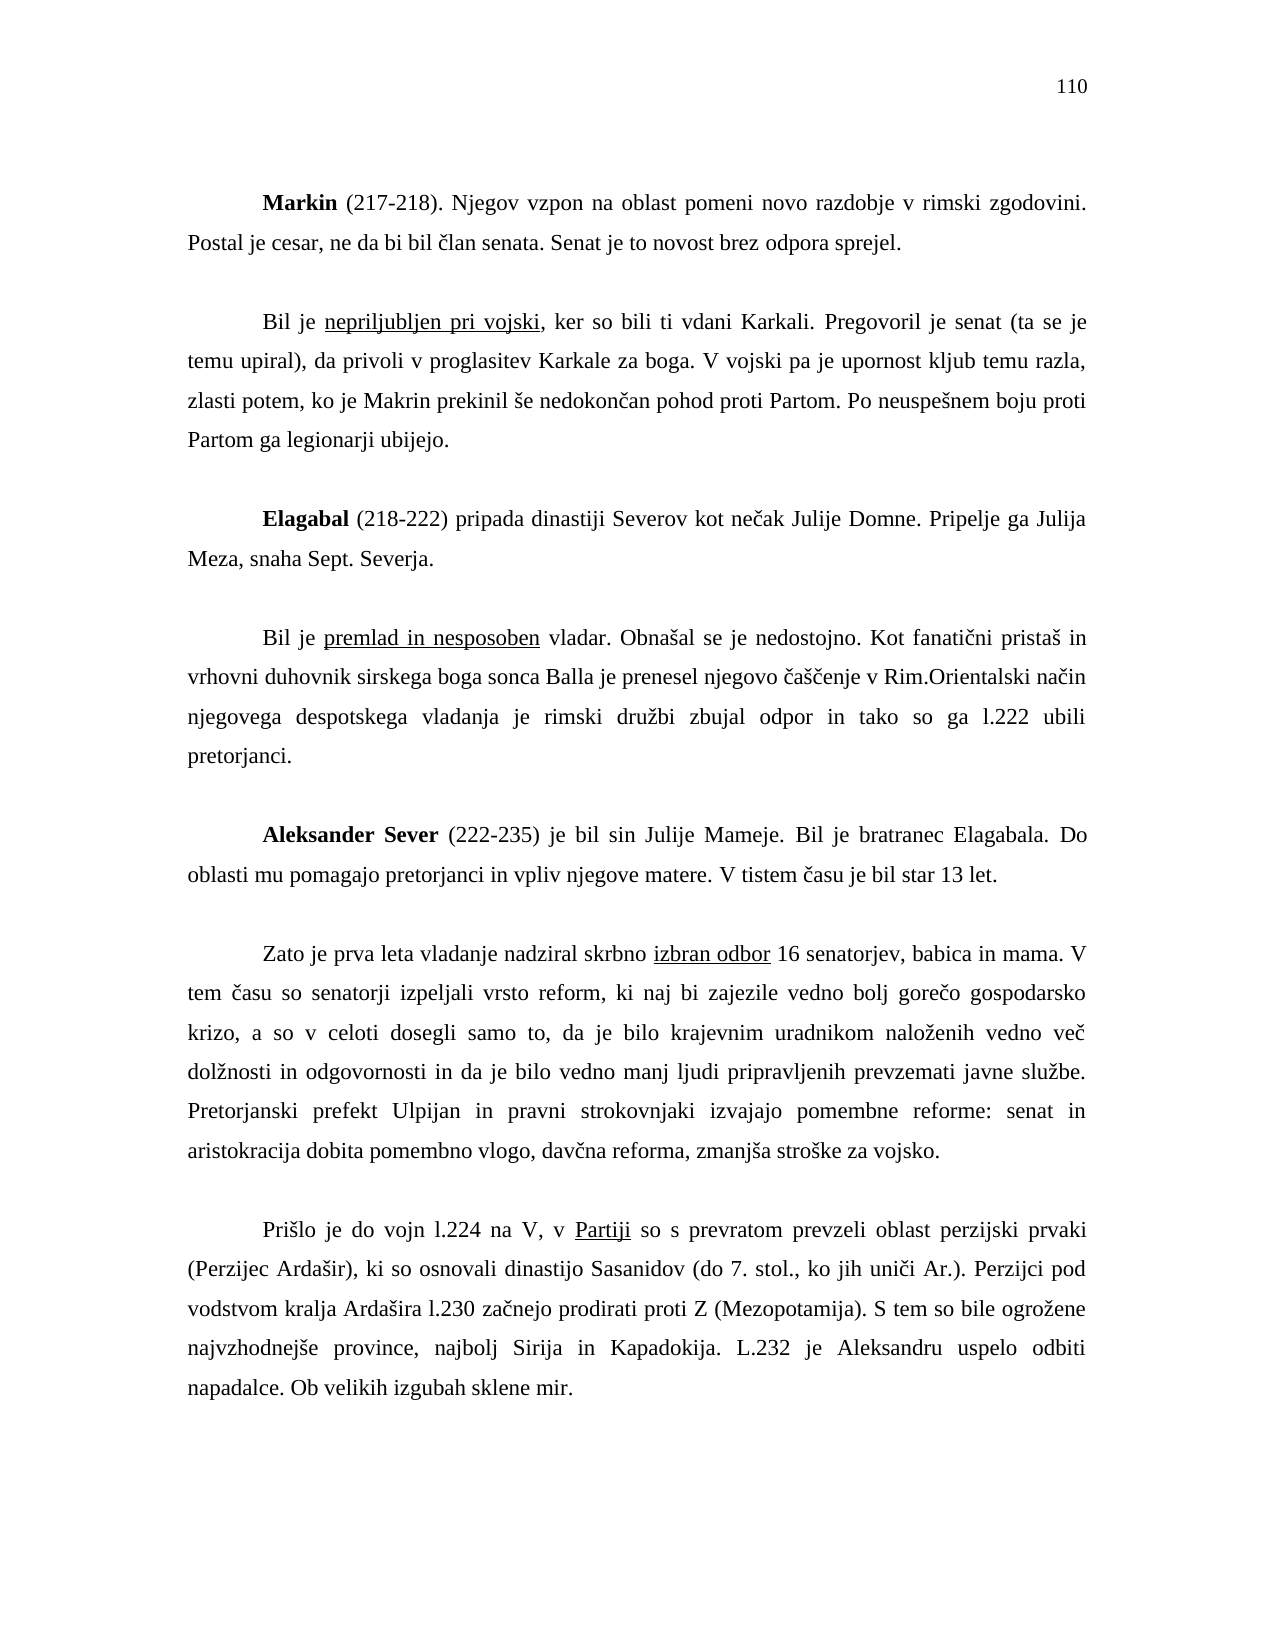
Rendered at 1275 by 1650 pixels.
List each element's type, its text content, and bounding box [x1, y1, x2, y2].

text Prišlo je do vojn l.224 na V, v Partiji so s prevratom prevzeli oblast perzijski prvaki (Perzijec Ardašir), ki so osnovali dinastijo Sasanidov (do 7. stol., ko jih uniči Ar.). Perzijci pod vodstvom kralja Ardašira l.230 začnejo prodirati proti Z (Mezopotamija). S tem so bile ogrožene najvzhodnejše province, najbolj Sirija in Kapadokija. L.232 je Aleksandru uspelo odbiti napadalce. Ob velikih izgubah sklene mir. [187, 1216, 1087, 1400]
text Bil je nepriljubljen pri vojski, ker so bili ti vdani Karkali. Pregovoril je senat (ta se je temu upiral), da privoli v proglasitev Karkale za boga. V vojski pa je upornost kljub temu razla, zlasti potem, ko je Makrin prekinil še nedokončan pohod proti Partom. Po neuspešnem boju proti Partom ga legionarji ubijejo. [187, 308, 1087, 453]
text Bil je premlad in nesposoben vladar. Obnašal se je nedostojno. Kot fanatični pristaš in vrhovni duhovnik sirskega boga sonca Balla je prenesel njegovo čaščenje v Rim.Orientalski način njegovega despotskega vladanja je rimski družbi zbujal odpor in tako so ga l.222 ubili pretorjanci. [187, 624, 1087, 768]
text Elagabal (218-222) pripada dinastiji Severov kot nečak Julije Domne. Pripelje ga Julija Meza, snaha Sept. Severja. [187, 505, 1087, 571]
text Aleksander Sever (222-235) je bil sin Julije Mameje. Bil je bratranec Elagabala. Do oblasti mu pomagajo pretorjanci in vpliv njegove matere. V tistem času je bil star 13 let. [187, 821, 1087, 887]
text Markin (217-218). Njegov vzpon na oblast pomeni novo razdobje v rimski zgodovini. Postal je cesar, ne da bi bil član senata. Senat je to novost brez odpora sprejel. [187, 189, 1087, 255]
text Zato je prva leta vladanje nadziral skrbno izbran odbor 16 senatorjev, babica in mama. V tem času so senatorji izpeljali vrsto reform, ki naj bi zajezile vedno bolj gorečo gospodarsko krizo, a so v celoti dosegli samo to, da je bilo krajevnim uradnikom naloženih vedno več dolžnosti in odgovornosti in da je bilo vedno manj ljudi pripravljenih prevzemati javne službe. Pretorjanski prefekt Ulpijan in pravni strokovnjaki izvajajo pomembne reforme: senat in aristokracija dobita pomembno vlogo, davčna reforma, zmanjša stroške za vojsko. [187, 939, 1087, 1163]
